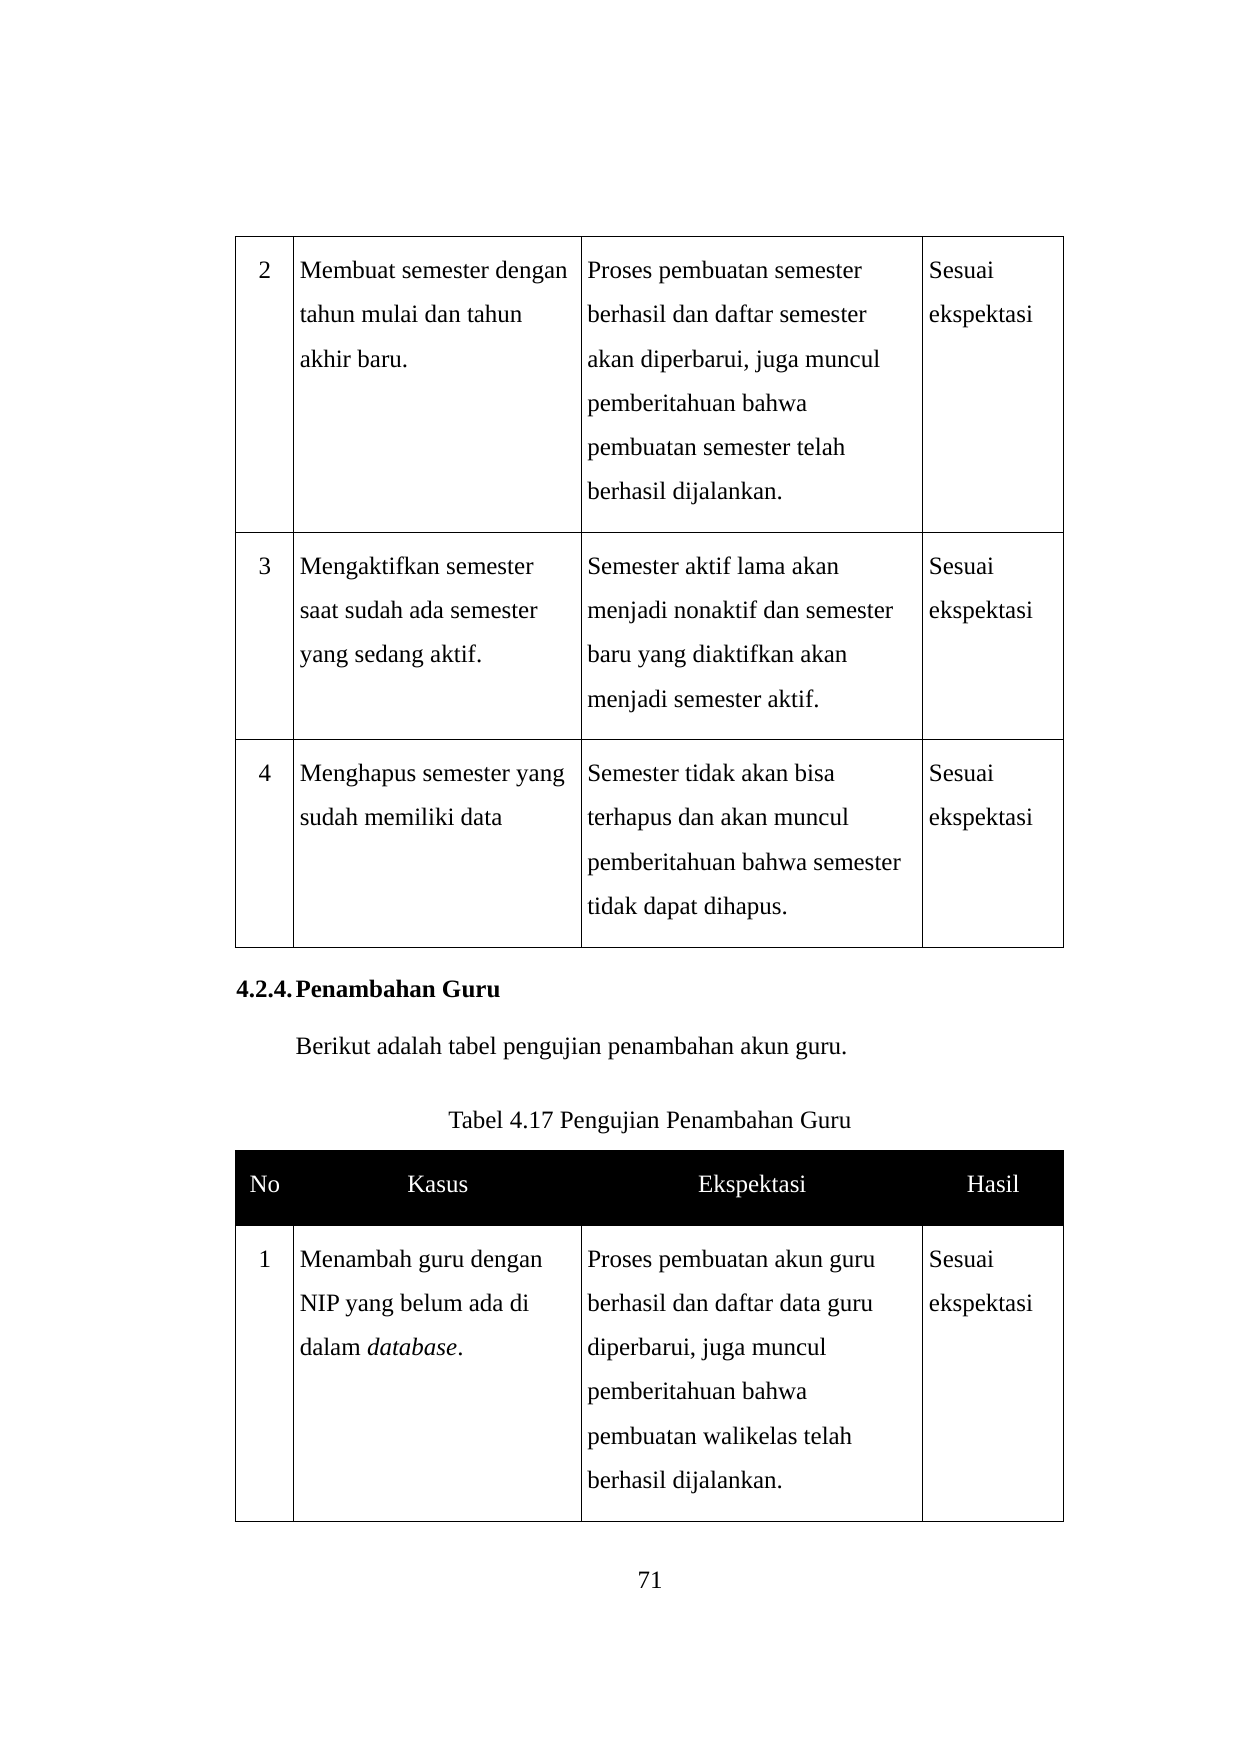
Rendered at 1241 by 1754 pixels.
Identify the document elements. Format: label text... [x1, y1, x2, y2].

text Berikut adalah tabel pengujian penambahan akun guru. [236, 1019, 1063, 1063]
table_cell Sesuai ekspektasi [923, 1226, 1063, 1521]
table_cell Menghapus semester yang sudah memiliki data [294, 740, 581, 947]
table_cell Proses pembuatan akun guru berhasil dan daftar data guru diperbarui, juga muncul pemberitahuan bahwa pembuatan walikelas telah berhasil dijalankan. [582, 1226, 922, 1521]
table_cell 2 [236, 237, 293, 532]
table_cell Mengaktifkan semester saat sudah ada semester yang sedang aktif. [294, 533, 581, 739]
table_cell Membuat semester dengan tahun mulai dan tahun akhir baru. [294, 237, 581, 532]
table_cell 1 [236, 1226, 293, 1521]
table_cell Sesuai ekspektasi [923, 533, 1063, 739]
table_cell 4 [236, 740, 293, 947]
table_cell 3 [236, 533, 293, 739]
table_cell Proses pembuatan semester berhasil dan daftar semester akan diperbarui, juga muncul pemberitahuan bahwa pembuatan semester telah berhasil dijalankan. [582, 237, 922, 532]
table_cell Semester tidak akan bisa terhapus dan akan muncul pemberitahuan bahwa semester tidak dapat dihapus. [582, 740, 922, 947]
subtitle Penambahan Guru [236, 962, 1063, 1007]
table_cell Sesuai ekspektasi [923, 237, 1063, 532]
text Tabel 4.17 Pengujian Penambahan Guru [236, 1093, 1063, 1138]
table_header Ekspektasi [582, 1151, 922, 1225]
table_header No [236, 1151, 293, 1225]
table_header Kasus [294, 1151, 581, 1225]
table_cell Menambah guru dengan NIP yang belum ada di dalam database. [294, 1226, 581, 1521]
table_cell Semester aktif lama akan menjadi nonaktif dan semester baru yang diaktifkan akan menjadi semester aktif. [582, 533, 922, 739]
table_header Hasil [923, 1151, 1063, 1225]
table_cell Sesuai ekspektasi [923, 740, 1063, 947]
